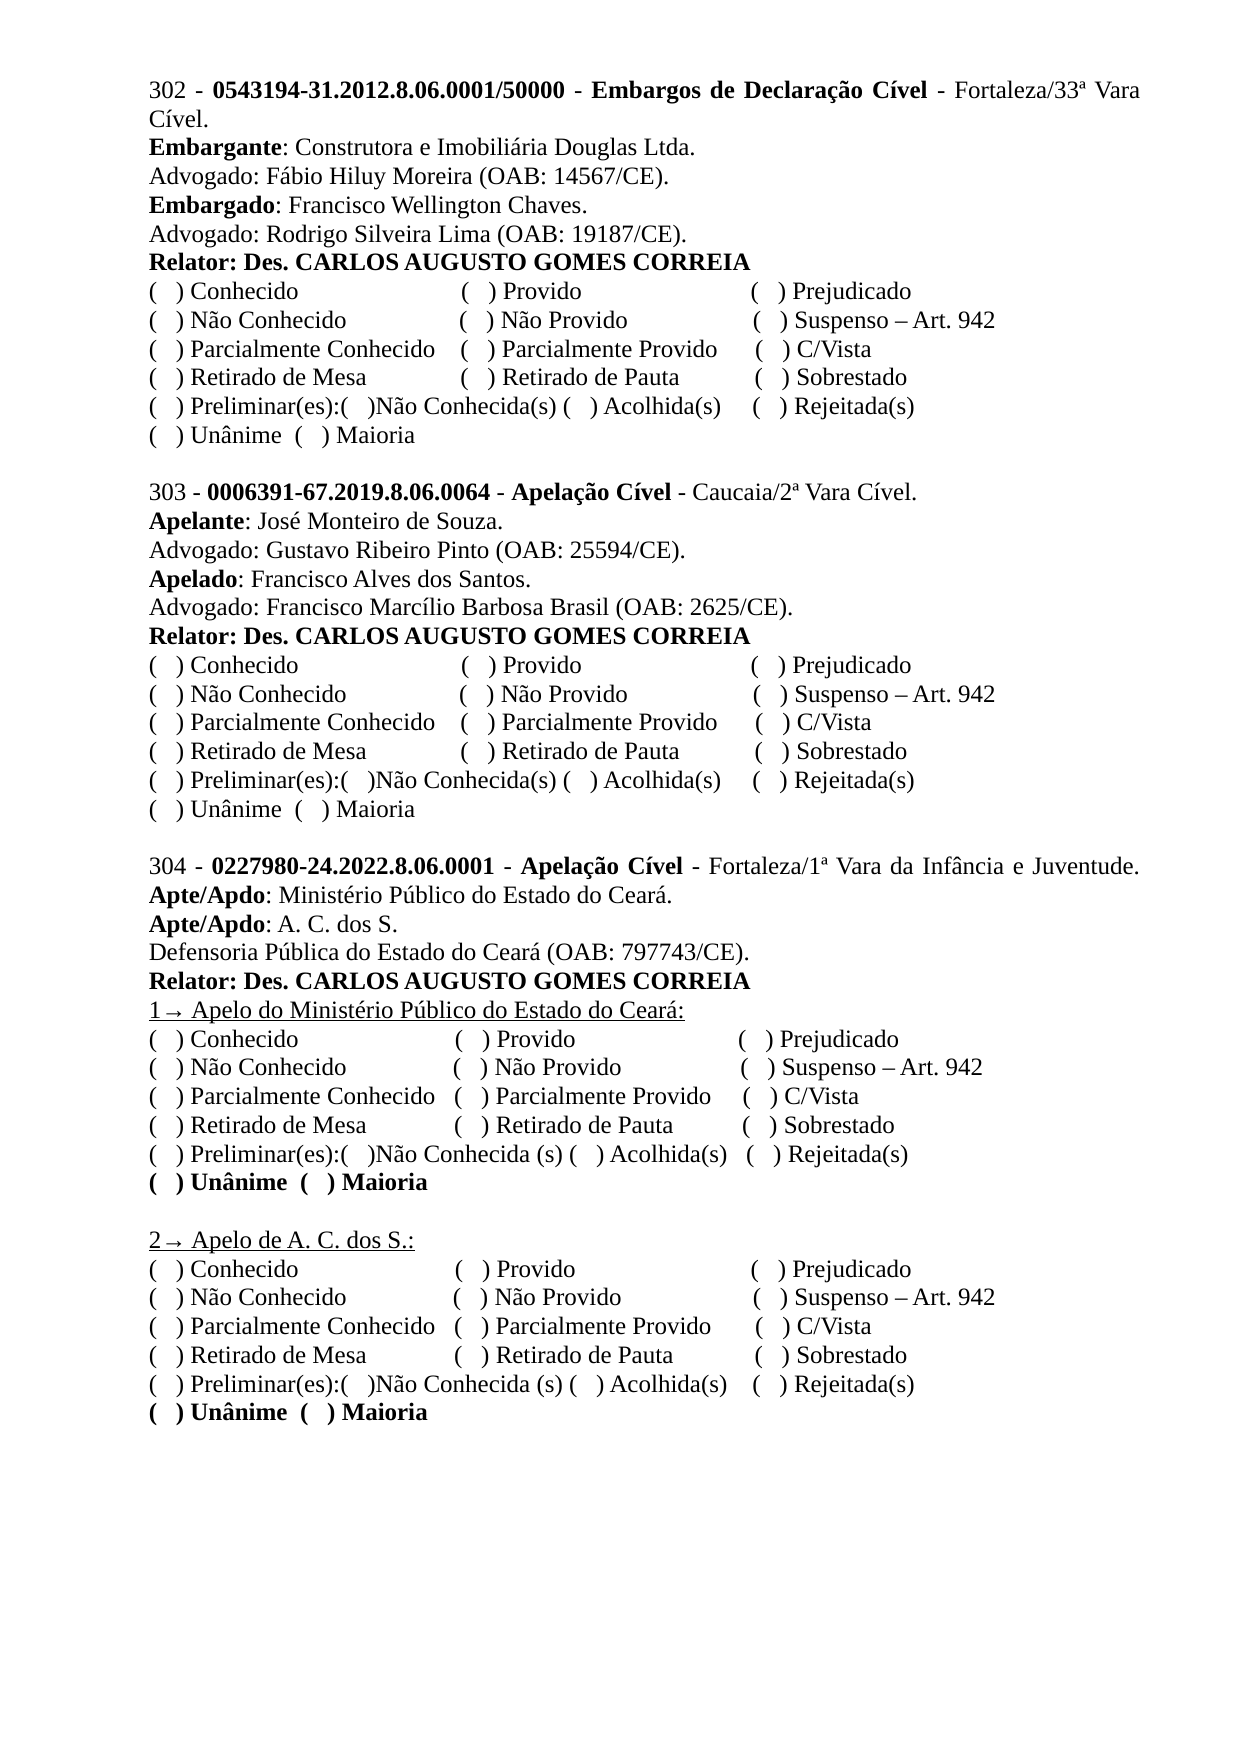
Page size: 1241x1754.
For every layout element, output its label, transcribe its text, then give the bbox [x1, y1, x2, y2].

text ( ) Unânime ( ) Maioria [148, 1167, 1158, 1196]
text Apte/Apdo: A. C. dos S. [148, 909, 1141, 937]
text Advogado: Gustavo Ribeiro Pinto (OAB: 25594/CE). [148, 535, 1141, 564]
text ( ) Conhecido ( ) Provido ( ) Prejudicado [148, 650, 1141, 679]
text Apelante: José Monteiro de Souza. [148, 506, 1141, 535]
text ( ) Parcialmente Conhecido ( ) Parcialmente Provido ( ) C/Vista [148, 1311, 1158, 1340]
text Apelado: Francisco Alves dos Santos. [148, 564, 1141, 592]
text ( ) Parcialmente Conhecido ( ) Parcialmente Provido ( ) C/Vista [148, 334, 1158, 362]
text ( ) Conhecido ( ) Provido ( ) Prejudicado [148, 276, 1141, 305]
text ( ) Unânime ( ) Maioria [148, 794, 1158, 822]
text ( ) Retirado de Mesa ( ) Retirado de Pauta ( ) Sobrestado [148, 1110, 1158, 1139]
text ( ) Não Conhecido ( ) Não Provido ( ) Suspenso – Art. 942 [148, 679, 1158, 707]
text ( ) Preliminar(es):( )Não Conhecida(s) ( ) Acolhida(s) ( ) Rejeitada(s) [148, 391, 1158, 420]
text Advogado: Francisco Marcílio Barbosa Brasil (OAB: 2625/CE). [148, 592, 1141, 621]
text Defensoria Pública do Estado do Ceará (OAB: 797743/CE). [148, 937, 1141, 966]
text ( ) Não Conhecido ( ) Não Provido ( ) Suspenso – Art. 942 [148, 1282, 1158, 1311]
text Embargante: Construtora e Imobiliária Douglas Ltda. [148, 132, 1141, 161]
text ( ) Não Conhecido ( ) Não Provido ( ) Suspenso – Art. 942 [148, 1052, 1158, 1081]
text ( ) Conhecido ( ) Provido ( ) Prejudicado [148, 1024, 1141, 1052]
text ( ) Retirado de Mesa ( ) Retirado de Pauta ( ) Sobrestado [148, 1340, 1158, 1369]
text Embargado: Francisco Wellington Chaves. [148, 190, 1141, 219]
text Relator: Des. CARLOS AUGUSTO GOMES CORREIA [148, 966, 1141, 995]
text ( ) Preliminar(es):( )Não Conhecida (s) ( ) Acolhida(s) ( ) Rejeitada(s) [148, 1369, 1158, 1397]
text ( ) Unânime ( ) Maioria [148, 420, 1158, 449]
text 302 - 0543194-31.2012.8.06.0001/50000 - Embargos de Declaração Cível - Fortaleza/33ª Vara Cível. [148, 75, 1141, 132]
text Advogado: Fábio Hiluy Moreira (OAB: 14567/CE). [148, 161, 1141, 190]
text 1→ Apelo do Ministério Público do Estado do Ceará: [148, 995, 1141, 1024]
text Relator: Des. CARLOS AUGUSTO GOMES CORREIA [148, 621, 1141, 650]
text Relator: Des. CARLOS AUGUSTO GOMES CORREIA [148, 247, 1141, 276]
text ( ) Conhecido ( ) Provido ( ) Prejudicado [148, 1254, 1141, 1282]
text ( ) Parcialmente Conhecido ( ) Parcialmente Provido ( ) C/Vista [148, 1081, 1158, 1110]
text Advogado: Rodrigo Silveira Lima (OAB: 19187/CE). [148, 219, 1141, 247]
text ( ) Retirado de Mesa ( ) Retirado de Pauta ( ) Sobrestado [148, 736, 1158, 765]
text ( ) Parcialmente Conhecido ( ) Parcialmente Provido ( ) C/Vista [148, 707, 1158, 736]
text 304 - 0227980-24.2022.8.06.0001 - Apelação Cível - Fortaleza/1ª Vara da Infância e Juventude. Apte/Apdo: Ministério Público do Estado do Ceará. [148, 851, 1141, 909]
text 303 - 0006391-67.2019.8.06.0064 - Apelação Cível - Caucaia/2ª Vara Cível. [148, 477, 1141, 506]
text 2→ Apelo de A. C. dos S.: [148, 1225, 1141, 1254]
text ( ) Preliminar(es):( )Não Conhecida (s) ( ) Acolhida(s) ( ) Rejeitada(s) [148, 1139, 1158, 1167]
text ( ) Unânime ( ) Maioria [148, 1397, 1158, 1426]
text ( ) Retirado de Mesa ( ) Retirado de Pauta ( ) Sobrestado [148, 362, 1158, 391]
text ( ) Não Conhecido ( ) Não Provido ( ) Suspenso – Art. 942 [148, 305, 1158, 334]
text ( ) Preliminar(es):( )Não Conhecida(s) ( ) Acolhida(s) ( ) Rejeitada(s) [148, 765, 1158, 794]
